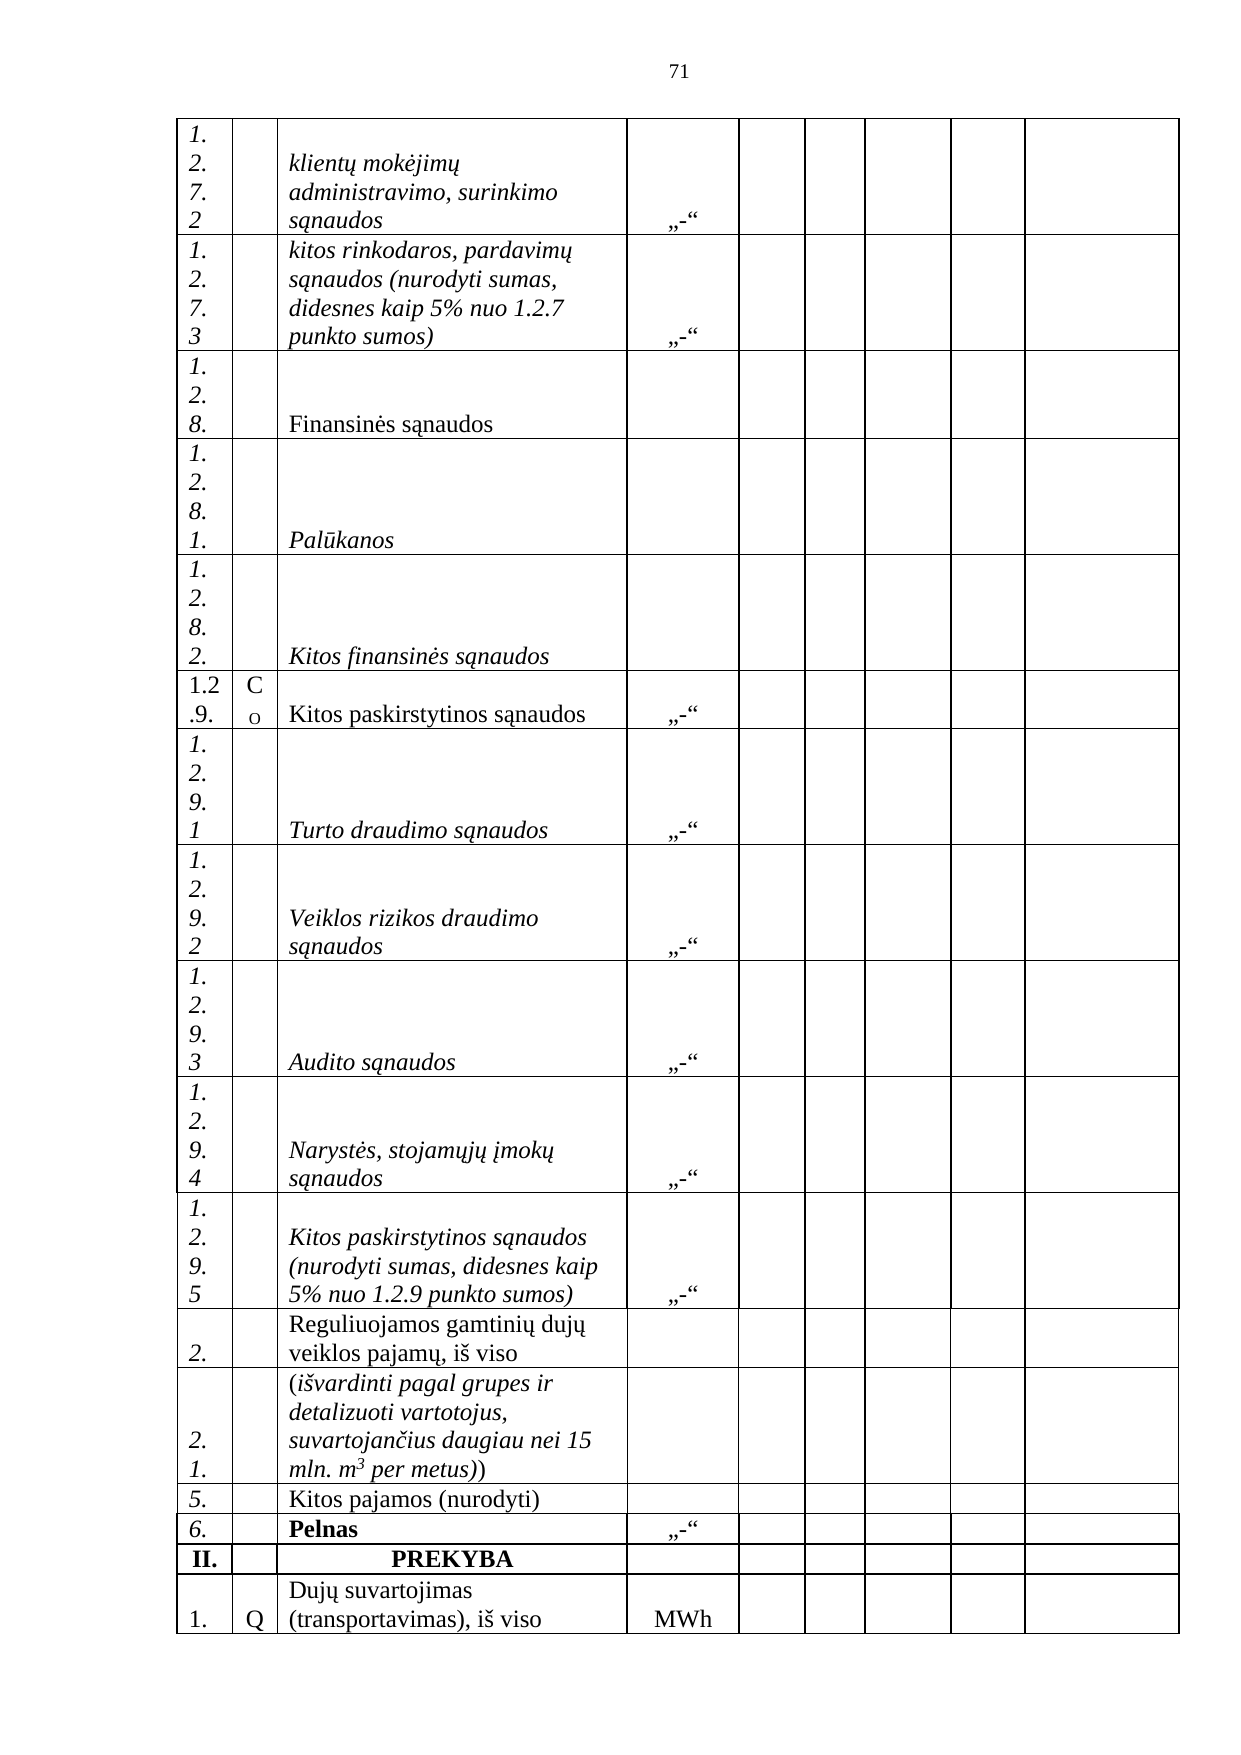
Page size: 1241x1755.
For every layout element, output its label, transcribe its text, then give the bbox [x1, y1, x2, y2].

table_cell [806, 1545, 864, 1573]
table_cell 1. [178, 1575, 232, 1633]
table_cell Pelnas [278, 1514, 626, 1542]
table_cell [952, 671, 1024, 728]
table_cell [952, 961, 1024, 1076]
table_cell [866, 351, 950, 437]
table_cell 2. [178, 1309, 232, 1367]
table_cell 1.2.9.3 [178, 961, 232, 1076]
table_cell 1.2.7.3 [178, 235, 232, 350]
table_cell 5. [178, 1484, 232, 1513]
table_cell [951, 1368, 1024, 1483]
table_cell [866, 555, 950, 669]
table_cell [628, 439, 738, 553]
table_cell [1026, 1193, 1178, 1308]
table_cell [866, 439, 950, 553]
table_cell [806, 1193, 864, 1308]
table_cell Q [233, 1575, 277, 1633]
table_cell [628, 1484, 738, 1513]
table_cell [866, 671, 950, 728]
table_cell Veiklos rizikos draudimo sąnaudos [278, 845, 626, 960]
table_cell „-“ [628, 961, 738, 1076]
table_cell [806, 729, 864, 844]
table_cell [740, 1545, 804, 1573]
table_cell [806, 119, 864, 234]
table_cell [740, 235, 804, 350]
table_cell [806, 351, 864, 437]
table_cell [866, 729, 950, 844]
table_cell „-“ [628, 235, 738, 350]
table_cell [806, 1514, 864, 1542]
table_cell [952, 235, 1024, 350]
table_cell 1.2.8. [178, 351, 232, 437]
table_cell [233, 235, 277, 350]
table_cell (išvardinti pagal grupes ir detalizuoti vartotojus, suvartojančius daugiau nei 15 mln. m3 per metus)) [278, 1368, 627, 1483]
table_cell [740, 1514, 804, 1542]
table_cell 1.2.9.4 [178, 1077, 232, 1192]
table_cell [1026, 1514, 1178, 1542]
table_cell [233, 1077, 277, 1192]
table_cell [866, 119, 950, 234]
table_cell [233, 1193, 277, 1308]
table_cell [233, 1545, 276, 1573]
table_cell [866, 1368, 950, 1483]
table_cell [952, 729, 1024, 844]
table_cell [233, 845, 277, 960]
table_cell [806, 555, 864, 669]
table_cell [740, 1193, 804, 1308]
table_cell 1.2.7.2 [178, 119, 232, 234]
table_cell [233, 1514, 277, 1542]
table_cell kitos rinkodaros, pardavimų sąnaudos (nurodyti sumas, didesnes kaip 5% nuo 1.2.7 punkto sumos) [278, 235, 626, 350]
table_cell [1026, 961, 1178, 1076]
table_cell 1.2.8.1. [178, 439, 232, 553]
table_cell 1.2.9. [178, 671, 232, 728]
table_cell [806, 1484, 864, 1513]
table_cell [233, 555, 277, 669]
table_cell [952, 351, 1024, 437]
table_cell [740, 1575, 804, 1633]
table_cell Reguliuojamos gamtinių dujų veiklos pajamų, iš viso [278, 1309, 627, 1367]
table_cell [233, 961, 277, 1076]
table_cell klientų mokėjimų administravimo, surinkimo sąnaudos [278, 119, 626, 234]
table_cell [740, 1077, 804, 1192]
table_cell [1026, 1309, 1178, 1367]
table_cell [952, 1575, 1024, 1633]
table_cell [866, 1193, 950, 1308]
table_cell PREKYBA [278, 1545, 626, 1573]
table_cell [866, 1514, 950, 1542]
table_cell [952, 439, 1024, 553]
table_cell [806, 845, 864, 960]
table_cell Kitos finansinės sąnaudos [278, 555, 626, 669]
table_cell 1.2.9.2 [178, 845, 232, 960]
table_cell [866, 1575, 950, 1633]
table_cell [233, 119, 277, 234]
table_cell [628, 1368, 738, 1483]
table_cell [233, 439, 277, 553]
table_cell [1026, 439, 1178, 553]
table_cell [952, 119, 1024, 234]
table_cell 1.2.9.1 [178, 729, 232, 844]
table_cell [740, 671, 804, 728]
table_cell [740, 729, 804, 844]
table_cell [806, 1077, 864, 1192]
table_cell [739, 1484, 804, 1513]
table_cell [866, 1077, 950, 1192]
table_cell „-“ [628, 1514, 738, 1542]
table_cell [233, 1484, 277, 1513]
table_cell [1026, 351, 1178, 437]
table_cell [806, 671, 864, 728]
table_cell „-“ [628, 671, 738, 728]
table_cell [866, 1309, 950, 1367]
table_cell 2.1. [178, 1368, 232, 1483]
table_cell [1026, 235, 1178, 350]
table_cell [740, 961, 804, 1076]
table_cell [952, 1514, 1024, 1542]
table_cell [806, 961, 864, 1076]
table_cell Kitos paskirstytinos sąnaudos (nurodyti sumas, didesnes kaip 5% nuo 1.2.9 punkto sumos) [278, 1193, 626, 1308]
table_cell [1026, 671, 1178, 728]
table_cell [806, 439, 864, 553]
table_cell Dujų suvartojimas (transportavimas), iš viso [278, 1575, 626, 1633]
table_cell [952, 1193, 1024, 1308]
table_cell MWh [628, 1575, 738, 1633]
table_cell Palūkanos [278, 439, 626, 553]
table_cell [1026, 1545, 1178, 1573]
table_cell [952, 845, 1024, 960]
table_cell Turto draudimo sąnaudos [278, 729, 626, 844]
table_cell [628, 1309, 738, 1367]
table_cell „-“ [628, 1193, 738, 1308]
table_cell [628, 1545, 738, 1573]
table_cell [628, 351, 738, 437]
table_cell [1026, 1077, 1178, 1192]
table_cell [866, 235, 950, 350]
table_cell II. [178, 1545, 231, 1573]
table_cell [233, 1368, 277, 1483]
table_cell [952, 1545, 1024, 1573]
table_cell [952, 1077, 1024, 1192]
table_cell [1026, 845, 1178, 960]
table_cell [951, 1484, 1024, 1513]
table_cell [1026, 1368, 1178, 1483]
table_cell [739, 1368, 804, 1483]
table_cell [739, 1309, 804, 1367]
table_cell Kitos pajamos (nurodyti) [278, 1484, 627, 1513]
table_cell [233, 729, 277, 844]
table_cell [233, 351, 277, 437]
table_cell Audito sąnaudos [278, 961, 626, 1076]
table_cell [806, 1309, 864, 1367]
table_cell Narystės, stojamųjų įmokų sąnaudos [278, 1077, 626, 1192]
table_cell 1.2.8.2. [178, 555, 232, 669]
table_cell [740, 845, 804, 960]
table_cell „-“ [628, 845, 738, 960]
table_cell [628, 555, 738, 669]
table_cell „-“ [628, 729, 738, 844]
table_cell [866, 845, 950, 960]
table_cell Finansinės sąnaudos [278, 351, 626, 437]
table_cell [806, 1575, 864, 1633]
table_cell [1026, 1575, 1178, 1633]
table_cell 1.2.9.5 [178, 1193, 232, 1308]
table_cell [806, 235, 864, 350]
table_cell [233, 1309, 277, 1367]
table_cell „-“ [628, 119, 738, 234]
table_cell Kitos paskirstytinos sąnaudos [278, 671, 626, 728]
table_cell [740, 119, 804, 234]
table_cell [952, 555, 1024, 669]
table_cell „-“ [628, 1077, 738, 1192]
table_cell [1026, 119, 1178, 234]
table_cell [1026, 729, 1178, 844]
table_cell [1026, 555, 1178, 669]
table_cell [740, 439, 804, 553]
table_cell 6. [178, 1514, 232, 1542]
table_cell [951, 1309, 1024, 1367]
table_cell [806, 1368, 864, 1483]
table_cell [740, 555, 804, 669]
table_cell [866, 961, 950, 1076]
table_cell [1026, 1484, 1178, 1513]
table_cell [740, 351, 804, 437]
table_cell CO [233, 671, 277, 728]
table_cell [866, 1484, 950, 1513]
table_cell [866, 1545, 950, 1573]
